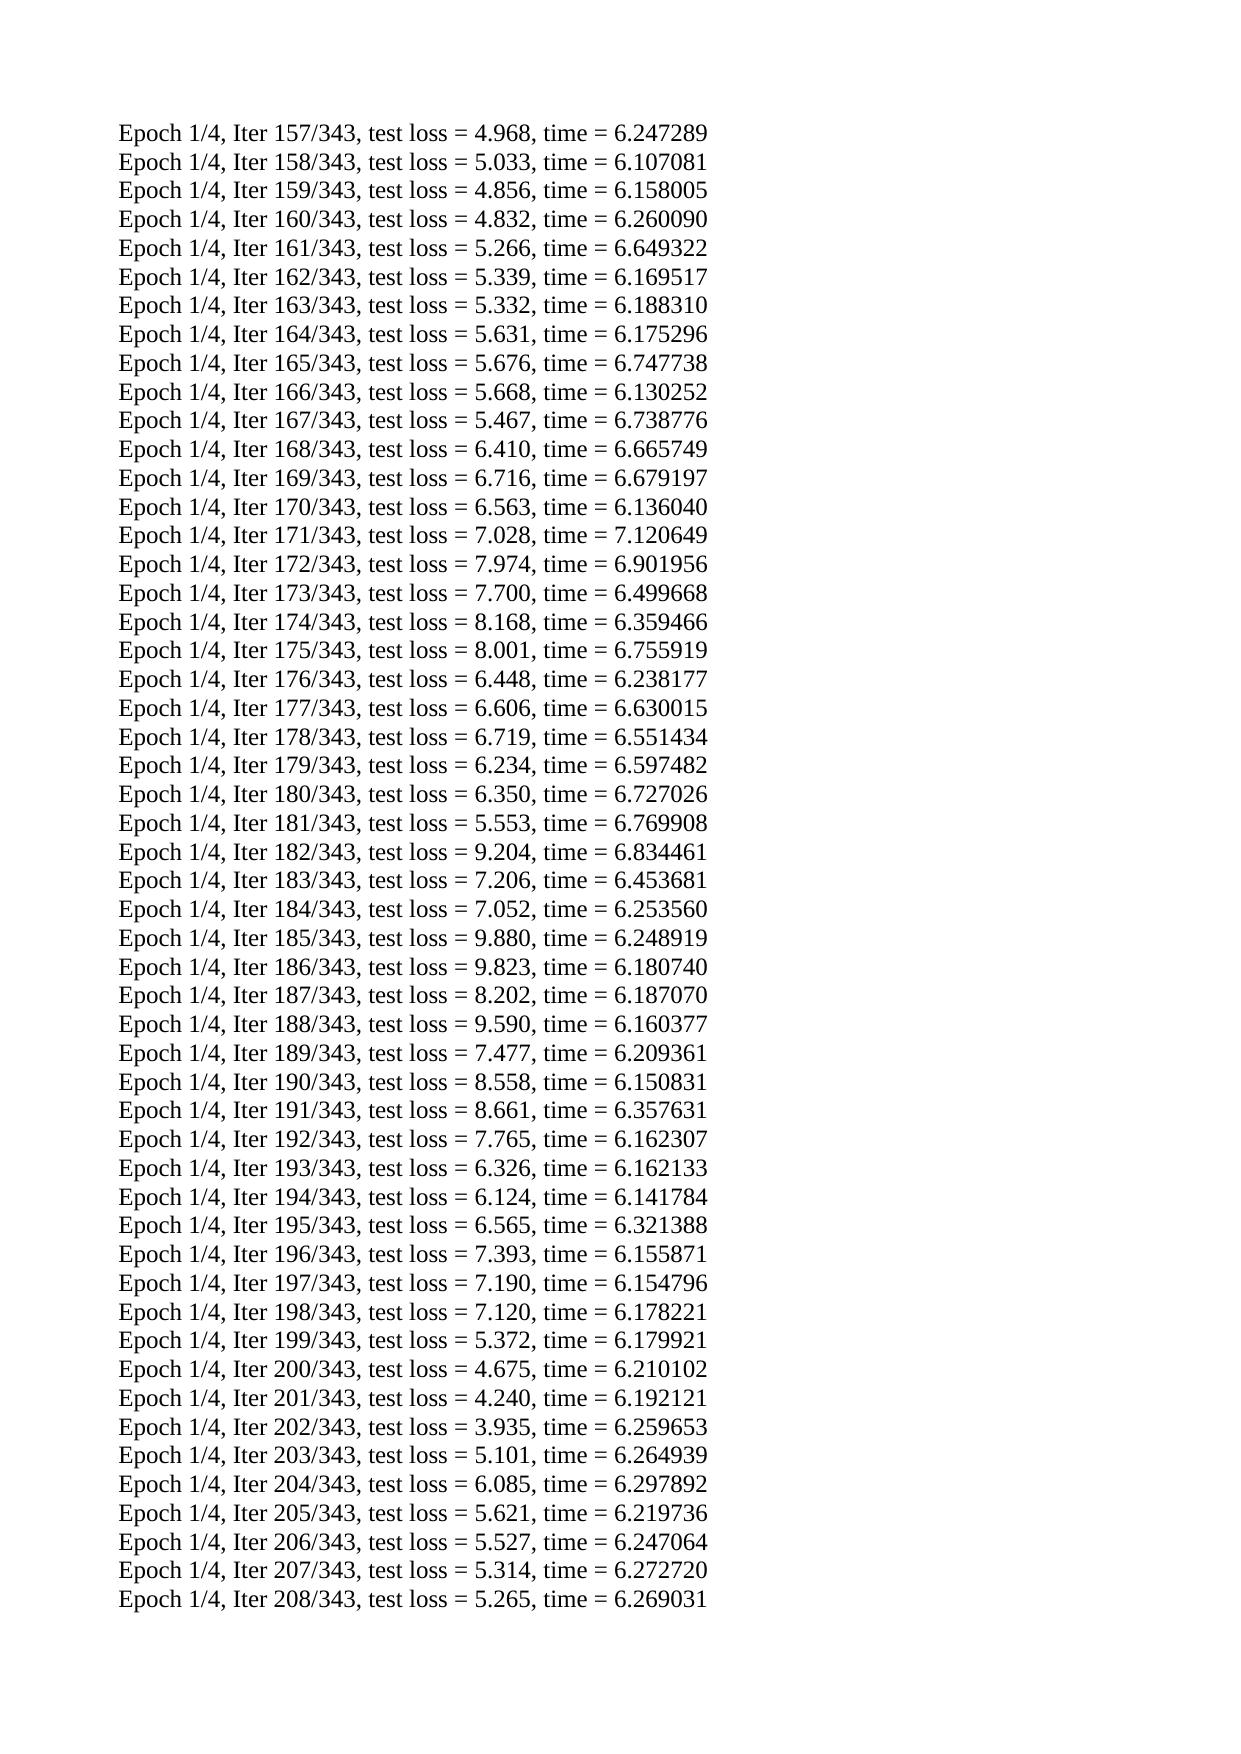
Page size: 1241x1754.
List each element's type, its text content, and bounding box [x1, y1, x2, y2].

text Epoch 1/4, Iter 173/343, test loss = 7.700, time = 6.499668 [118, 578, 1122, 607]
text Epoch 1/4, Iter 192/343, test loss = 7.765, time = 6.162307 [118, 1124, 1122, 1153]
text Epoch 1/4, Iter 163/343, test loss = 5.332, time = 6.188310 [118, 291, 1122, 319]
text Epoch 1/4, Iter 170/343, test loss = 6.563, time = 6.136040 [118, 492, 1122, 521]
text Epoch 1/4, Iter 189/343, test loss = 7.477, time = 6.209361 [118, 1038, 1122, 1067]
text Epoch 1/4, Iter 161/343, test loss = 5.266, time = 6.649322 [118, 233, 1122, 262]
text Epoch 1/4, Iter 203/343, test loss = 5.101, time = 6.264939 [118, 1441, 1122, 1469]
text Epoch 1/4, Iter 201/343, test loss = 4.240, time = 6.192121 [118, 1383, 1122, 1412]
text Epoch 1/4, Iter 168/343, test loss = 6.410, time = 6.665749 [118, 434, 1122, 463]
text Epoch 1/4, Iter 205/343, test loss = 5.621, time = 6.219736 [118, 1498, 1122, 1527]
text Epoch 1/4, Iter 206/343, test loss = 5.527, time = 6.247064 [118, 1527, 1122, 1556]
text Epoch 1/4, Iter 179/343, test loss = 6.234, time = 6.597482 [118, 751, 1122, 779]
text Epoch 1/4, Iter 188/343, test loss = 9.590, time = 6.160377 [118, 1009, 1122, 1038]
text Epoch 1/4, Iter 190/343, test loss = 8.558, time = 6.150831 [118, 1067, 1122, 1096]
text Epoch 1/4, Iter 196/343, test loss = 7.393, time = 6.155871 [118, 1239, 1122, 1268]
text Epoch 1/4, Iter 185/343, test loss = 9.880, time = 6.248919 [118, 923, 1122, 952]
text Epoch 1/4, Iter 191/343, test loss = 8.661, time = 6.357631 [118, 1096, 1122, 1124]
text Epoch 1/4, Iter 186/343, test loss = 9.823, time = 6.180740 [118, 952, 1122, 981]
text Epoch 1/4, Iter 182/343, test loss = 9.204, time = 6.834461 [118, 837, 1122, 866]
text Epoch 1/4, Iter 180/343, test loss = 6.350, time = 6.727026 [118, 779, 1122, 808]
text Epoch 1/4, Iter 199/343, test loss = 5.372, time = 6.179921 [118, 1326, 1122, 1354]
text Epoch 1/4, Iter 174/343, test loss = 8.168, time = 6.359466 [118, 607, 1122, 636]
text Epoch 1/4, Iter 159/343, test loss = 4.856, time = 6.158005 [118, 176, 1122, 204]
text Epoch 1/4, Iter 183/343, test loss = 7.206, time = 6.453681 [118, 866, 1122, 894]
text Epoch 1/4, Iter 158/343, test loss = 5.033, time = 6.107081 [118, 147, 1122, 176]
text Epoch 1/4, Iter 204/343, test loss = 6.085, time = 6.297892 [118, 1469, 1122, 1498]
text Epoch 1/4, Iter 187/343, test loss = 8.202, time = 6.187070 [118, 981, 1122, 1009]
text Epoch 1/4, Iter 162/343, test loss = 5.339, time = 6.169517 [118, 262, 1122, 291]
text Epoch 1/4, Iter 193/343, test loss = 6.326, time = 6.162133 [118, 1153, 1122, 1182]
text Epoch 1/4, Iter 171/343, test loss = 7.028, time = 7.120649 [118, 521, 1122, 549]
text Epoch 1/4, Iter 200/343, test loss = 4.675, time = 6.210102 [118, 1354, 1122, 1383]
text Epoch 1/4, Iter 197/343, test loss = 7.190, time = 6.154796 [118, 1268, 1122, 1297]
text Epoch 1/4, Iter 207/343, test loss = 5.314, time = 6.272720 [118, 1556, 1122, 1584]
text Epoch 1/4, Iter 195/343, test loss = 6.565, time = 6.321388 [118, 1211, 1122, 1239]
text Epoch 1/4, Iter 202/343, test loss = 3.935, time = 6.259653 [118, 1412, 1122, 1441]
text Epoch 1/4, Iter 160/343, test loss = 4.832, time = 6.260090 [118, 204, 1122, 233]
text Epoch 1/4, Iter 166/343, test loss = 5.668, time = 6.130252 [118, 377, 1122, 406]
text Epoch 1/4, Iter 165/343, test loss = 5.676, time = 6.747738 [118, 348, 1122, 377]
text Epoch 1/4, Iter 172/343, test loss = 7.974, time = 6.901956 [118, 549, 1122, 578]
text Epoch 1/4, Iter 181/343, test loss = 5.553, time = 6.769908 [118, 808, 1122, 837]
text Epoch 1/4, Iter 164/343, test loss = 5.631, time = 6.175296 [118, 319, 1122, 348]
text Epoch 1/4, Iter 198/343, test loss = 7.120, time = 6.178221 [118, 1297, 1122, 1326]
text Epoch 1/4, Iter 157/343, test loss = 4.968, time = 6.247289 [118, 118, 1122, 147]
text Epoch 1/4, Iter 184/343, test loss = 7.052, time = 6.253560 [118, 894, 1122, 923]
text Epoch 1/4, Iter 175/343, test loss = 8.001, time = 6.755919 [118, 636, 1122, 664]
text Epoch 1/4, Iter 194/343, test loss = 6.124, time = 6.141784 [118, 1182, 1122, 1211]
text Epoch 1/4, Iter 177/343, test loss = 6.606, time = 6.630015 [118, 693, 1122, 722]
text Epoch 1/4, Iter 208/343, test loss = 5.265, time = 6.269031 [118, 1584, 1122, 1613]
text Epoch 1/4, Iter 167/343, test loss = 5.467, time = 6.738776 [118, 406, 1122, 434]
text Epoch 1/4, Iter 169/343, test loss = 6.716, time = 6.679197 [118, 463, 1122, 492]
text Epoch 1/4, Iter 176/343, test loss = 6.448, time = 6.238177 [118, 664, 1122, 693]
text Epoch 1/4, Iter 178/343, test loss = 6.719, time = 6.551434 [118, 722, 1122, 751]
